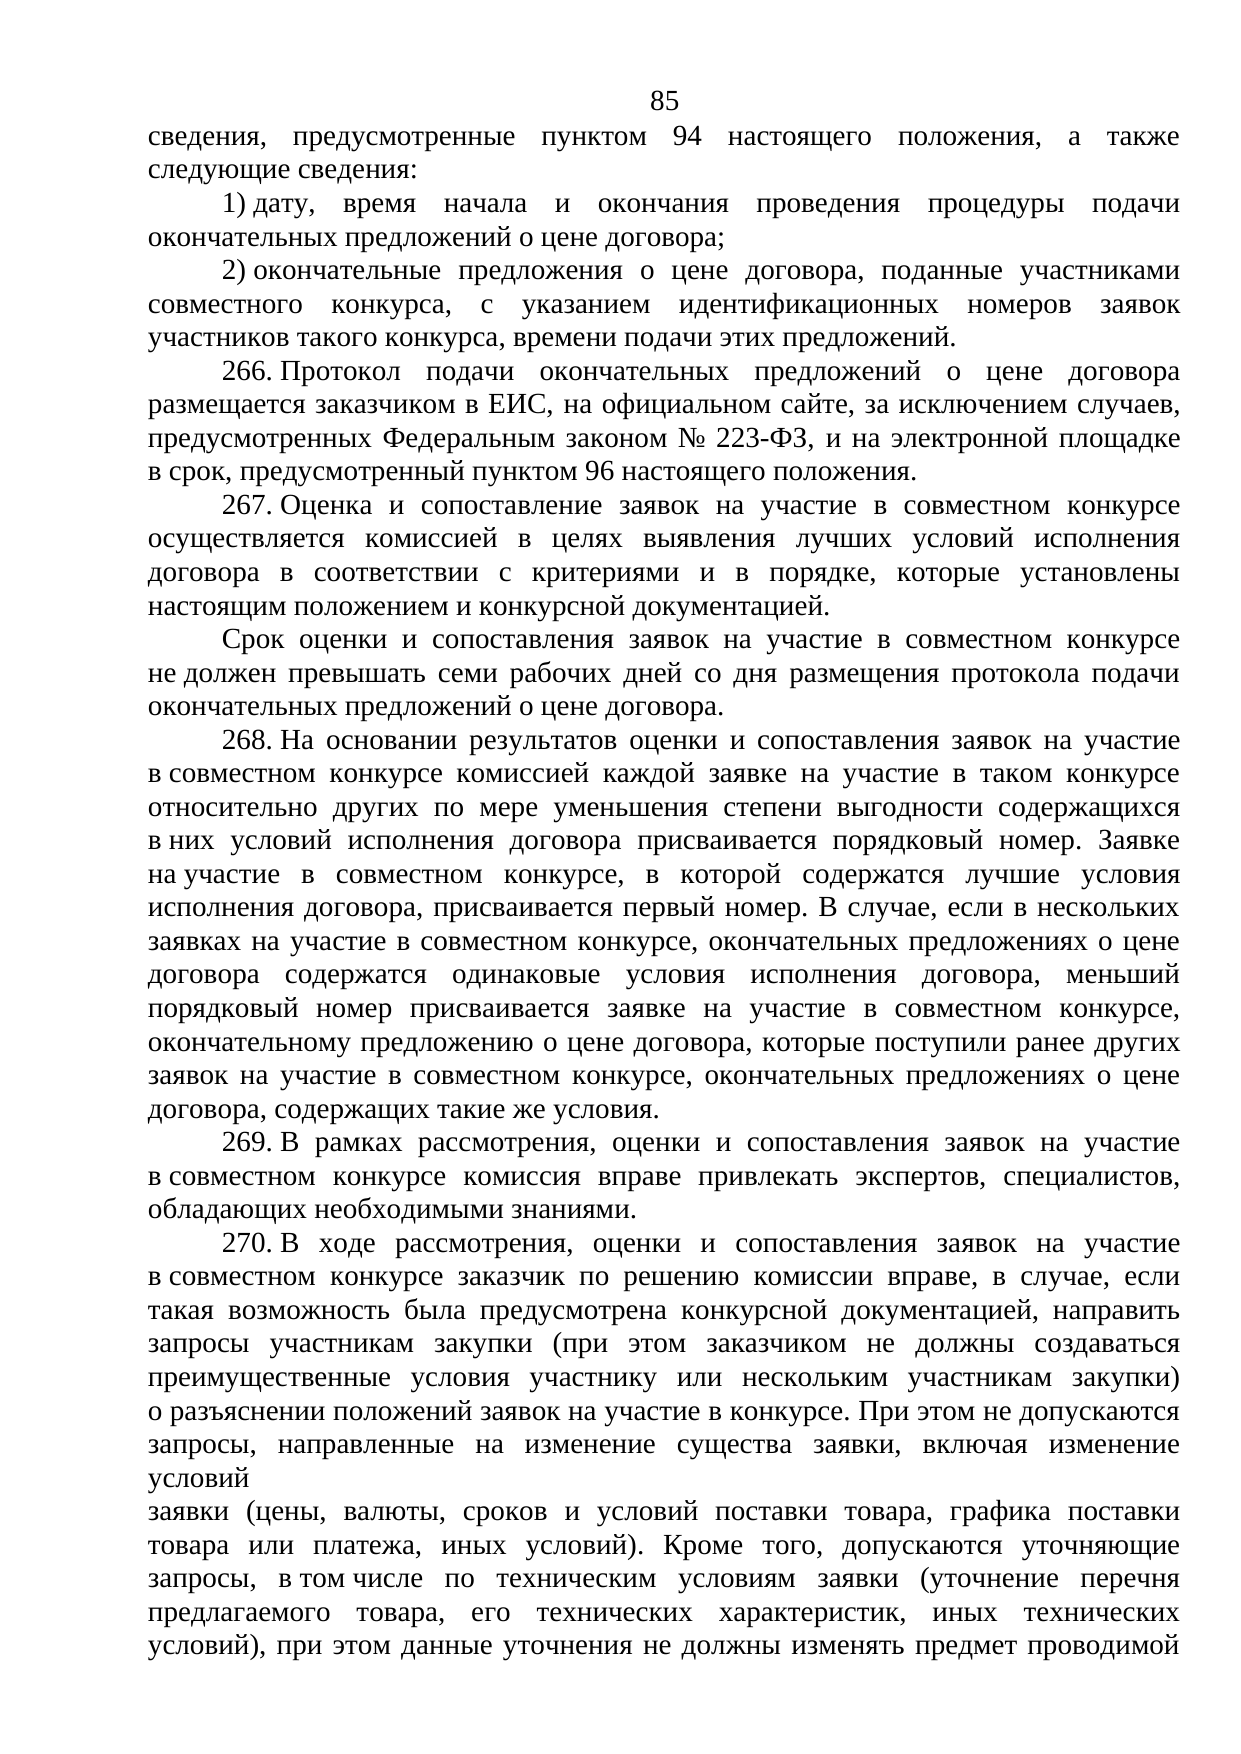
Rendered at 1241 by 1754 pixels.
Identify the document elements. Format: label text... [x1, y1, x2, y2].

text 267. Оценка и сопоставление заявок на участие в совместном конкурсе осуществляется комиссией в целях выявления лучших условий исполнения договора в соответствии с критериями и в порядке, которые установлены настоящим положением и конкурсной документацией. [148, 487, 1181, 621]
text заявки (цены, валюты, сроков и условий поставки товара, графика поставки товара или платежа, иных условий). Кроме того, допускаются уточняющие запросы, в том числе по техническим условиям заявки (уточнение перечня предлагаемого товара, его технических характеристик, иных технических условий), при этом данные уточнения не должны изменять предмет проводимой [148, 1493, 1181, 1661]
text сведения, предусмотренные пунктом 94 настоящего положения, а также следующие сведения: [148, 118, 1181, 185]
text 268. На основании результатов оценки и сопоставления заявок на участие в совместном конкурсе комиссией каждой заявке на участие в таком конкурсе относительно других по мере уменьшения степени выгодности содержащихся в них условий исполнения договора присваивается порядковый номер. Заявке на участие в совместном конкурсе, в которой содержатся лучшие условия исполнения договора, присваивается первый номер. В случае, если в нескольких заявках на участие в совместном конкурсе, окончательных предложениях о цене договора содержатся одинаковые условия исполнения договора, меньший порядковый номер присваивается заявке на участие в совместном конкурсе, окончательному предложению о цене договора, которые поступили ранее других заявок на участие в совместном конкурсе, окончательных предложениях о цене договора, содержащих такие же условия. [148, 722, 1181, 1124]
text 1) дату, время начала и окончания проведения процедуры подачи окончательных предложений о цене договора; [148, 185, 1181, 252]
text Срок оценки и сопоставления заявок на участие в совместном конкурсе не должен превышать семи рабочих дней со дня размещения протокола подачи окончательных предложений о цене договора. [148, 621, 1181, 722]
text 2) окончательные предложения о цене договора, поданные участниками совместного конкурса, с указанием идентификационных номеров заявок участников такого конкурса, времени подачи этих предложений. [148, 252, 1181, 353]
text 270. В ходе рассмотрения, оценки и сопоставления заявок на участие в совместном конкурсе заказчик по решению комиссии вправе, в случае, если такая возможность была предусмотрена конкурсной документацией, направить запросы участникам закупки (при этом заказчиком не должны создаваться преимущественные условия участнику или нескольким участникам закупки) о разъяснении положений заявок на участие в конкурсе. При этом не допускаются запросы, направленные на изменение существа заявки, включая изменение условий [148, 1225, 1181, 1493]
text 269. В рамках рассмотрения, оценки и сопоставления заявок на участие в совместном конкурсе комиссия вправе привлекать экспертов, специалистов, обладающих необходимыми знаниями. [148, 1124, 1181, 1225]
text 266. Протокол подачи окончательных предложений о цене договора размещается заказчиком в ЕИС, на официальном сайте, за исключением случаев, предусмотренных Федеральным законом № 223-ФЗ, и на электронной площадке в срок, предусмотренный пунктом 96 настоящего положения. [148, 353, 1181, 487]
